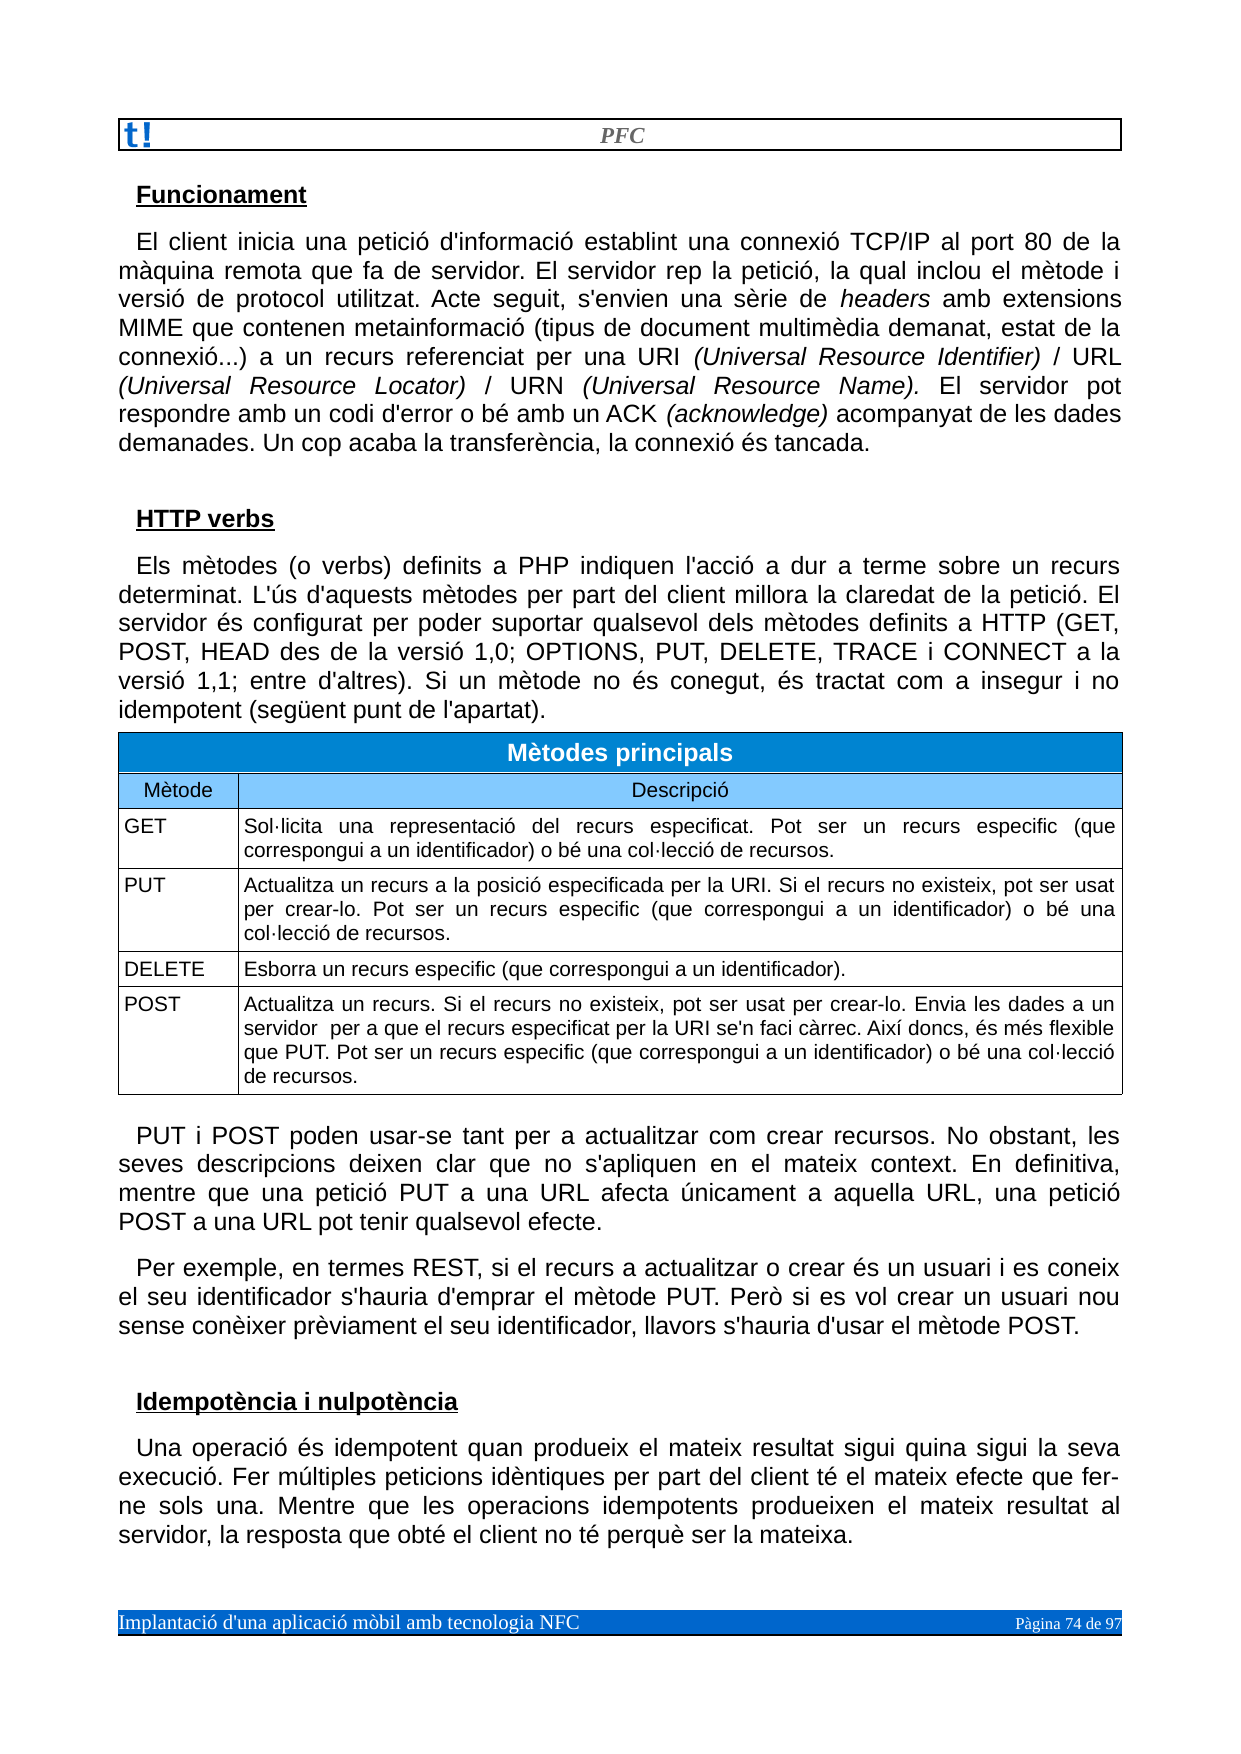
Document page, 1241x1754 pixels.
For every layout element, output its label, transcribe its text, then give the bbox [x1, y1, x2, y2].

table_cell PUT [119, 869, 238, 951]
picture [123, 121, 151, 148]
table_cell Descripció [239, 774, 1122, 808]
table_cell Actualitza un recurs. Si el recurs no existeix, pot ser usat per crear-lo. Envia les dades a un servidor per a que el recurs especificat per la URI se'n faci càrrec. Així doncs, és més flexible que PUT. Pot ser un recurs especific (que correspongui a un identificador) o bé una col·lecció de recursos. [239, 987, 1122, 1094]
table_header Mètodes principals [119, 733, 1122, 772]
table_cell GET [119, 809, 238, 867]
text PUT i POST poden usar-se tant per a actualitzar com crear recursos. No obstant, les seves descripcions deixen clar que no s'apliquen en el mateix context. En definitiva, mentre que una petició PUT a una URL afecta únicament a aquella URL, una petició POST a una URL pot tenir qualsevol efecte. [118, 1121, 1122, 1236]
text Idempotència i nulpotència [118, 1387, 1122, 1416]
text Una operació és idempotent quan produeix el mateix resultat sigui quina sigui la seva execució. Fer múltiples peticions idèntiques per part del client té el mateix efecte que fer-ne sols una. Mentre que les operacions idempotents produeixen el mateix resultat al servidor, la resposta que obté el client no té perquè ser la mateixa. [118, 1433, 1122, 1548]
table_cell Sol·licita una representació del recurs especificat. Pot ser un recurs especific (que correspongui a un identificador) o bé una col·lecció de recursos. [239, 809, 1122, 867]
text Funcionament [118, 181, 1122, 209]
text HTTP verbs [118, 504, 1122, 533]
text Els mètodes (o verbs) definits a PHP indiquen l'acció a dur a terme sobre un recurs determinat. L'ús d'aquests mètodes per part del client millora la claredat de la petició. El servidor és configurat per poder suportar qualsevol dels mètodes definits a HTTP (GET, POST, HEAD des de la versió 1,0; OPTIONS, PUT, DELETE, TRACE i CONNECT a la versió 1,1; entre d'altres). Si un mètode no és conegut, és tractat com a insegur i no idempotent (següent punt de l'apartat). [118, 551, 1122, 723]
table_cell POST [119, 987, 238, 1094]
table_cell DELETE [119, 952, 238, 986]
text Per exemple, en termes REST, si el recurs a actualitzar o crear és un usuari i es coneix el seu identificador s'hauria d'emprar el mètode PUT. Però si es vol crear un usuari nou sense conèixer prèviament el seu identificador, llavors s'hauria d'usar el mètode POST. [118, 1253, 1122, 1339]
table_cell Actualitza un recurs a la posició especificada per la URI. Si el recurs no existeix, pot ser usat per crear-lo. Pot ser un recurs especific (que correspongui a un identificador) o bé una col·lecció de recursos. [239, 869, 1122, 951]
text El client inicia una petició d'informació establint una connexió TCP/IP al port 80 de la màquina remota que fa de servidor. El servidor rep la petició, la qual inclou el mètode i versió de protocol utilitzat. Acte seguit, s'envien una sèrie de headers amb extensions MIME que contenen metainformació (tipus de document multimèdia demanat, estat de la connexió...) a un recurs referenciat per una URI (Universal Resource Identifier) / URL (Universal Resource Locator) / URN (Universal Resource Name). El servidor pot respondre amb un codi d'error o bé amb un ACK (acknowledge) acompanyat de les dades demanades. Un cop acaba la transferència, la connexió és tancada. [118, 227, 1122, 457]
table_cell Mètode [119, 774, 238, 808]
table_cell Esborra un recurs especific (que correspongui a un identificador). [239, 952, 1122, 986]
